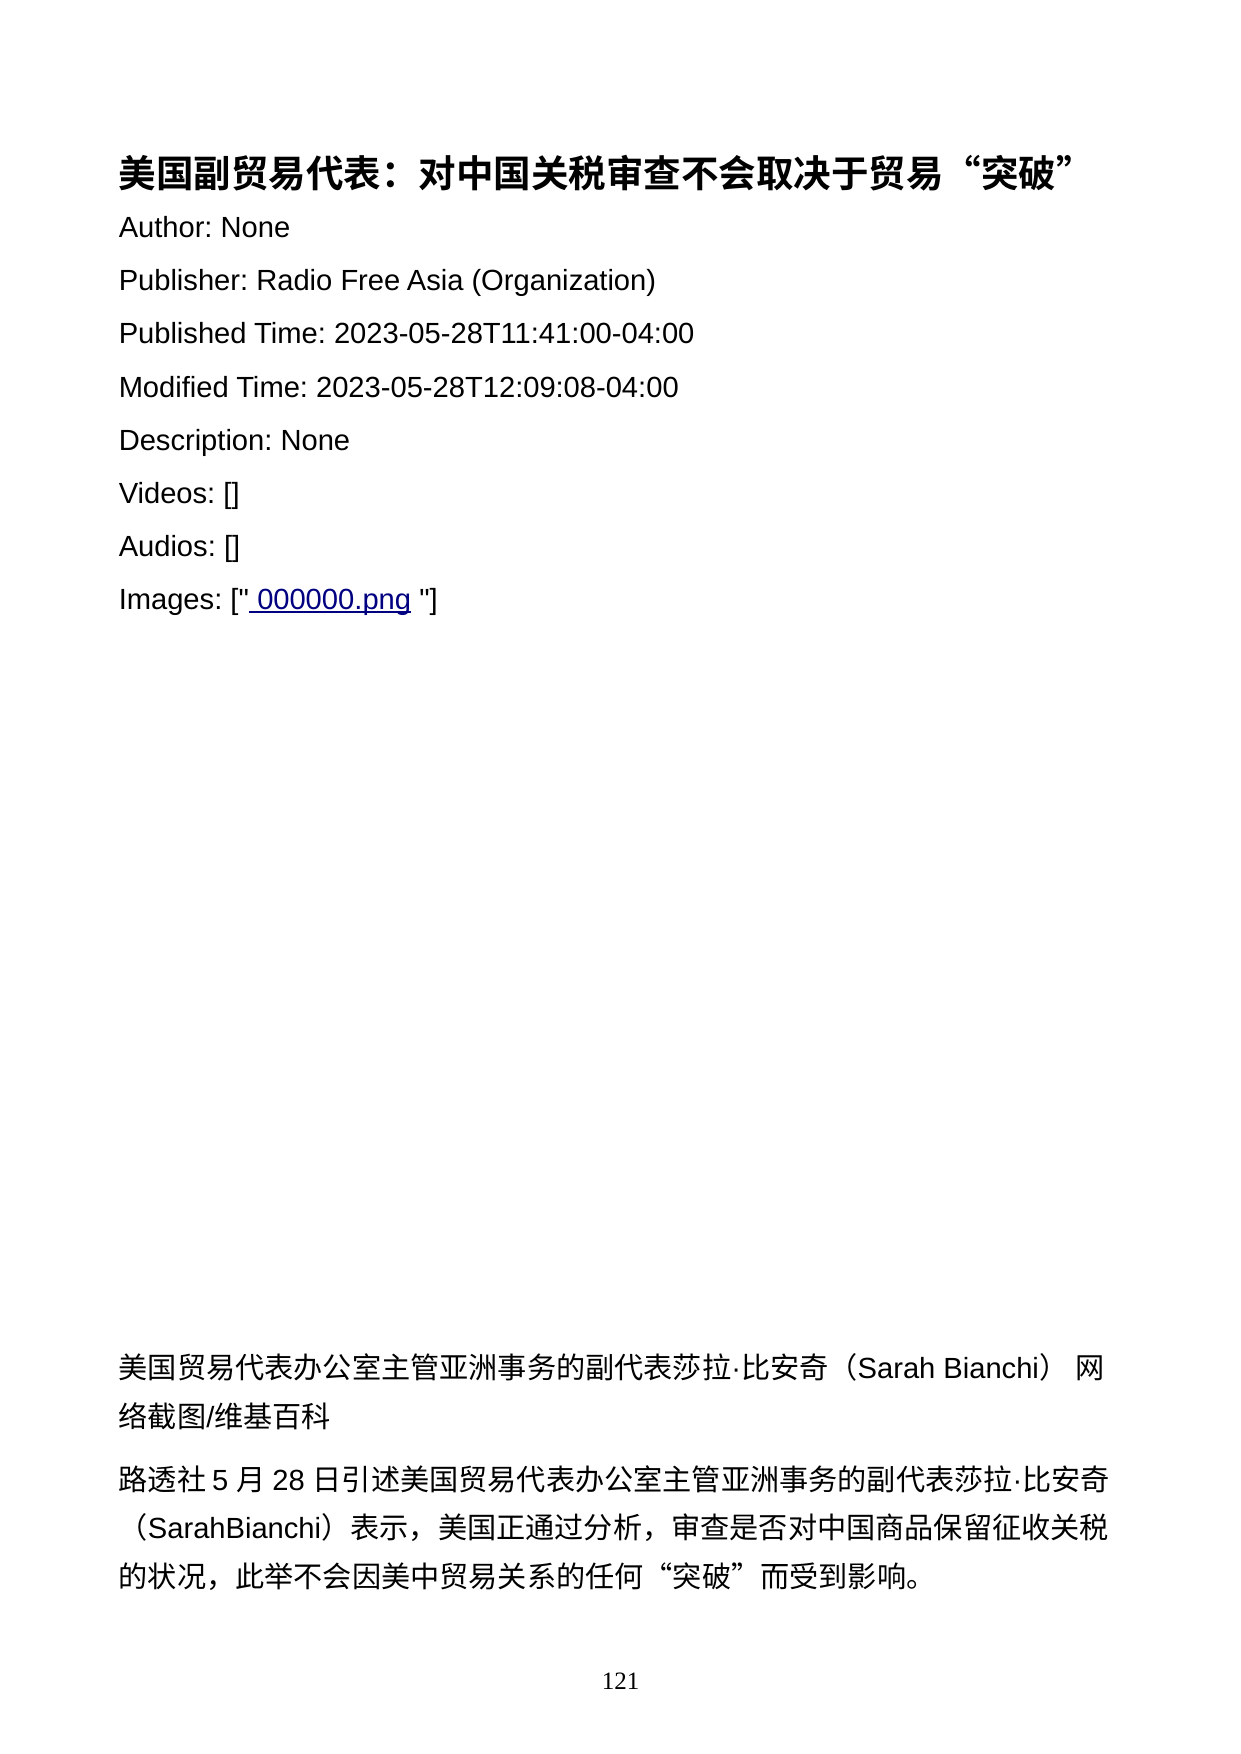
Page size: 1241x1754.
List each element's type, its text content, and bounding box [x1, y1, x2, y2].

text Publisher: Radio Free Asia (Organization) [118, 263, 1122, 297]
text Description: None [118, 423, 1122, 456]
subtitle 美国副贸易代表：对中国关税审查不会取决于贸易“突破” [118, 143, 1122, 198]
text Images: [" 000000.png "] [118, 582, 1122, 616]
text Videos: [] [118, 476, 1122, 509]
text 路透社5 月 28 日引述美国贸易代表办公室主管亚洲事务的副代表莎拉·比安奇（SarahBianchi）表示，美国正通过分析，审查是否对中国商品保留征收关税的状况，此举不会因美中贸易关系的任何“突破”而受到影响。 [118, 1456, 1122, 1596]
text Modified Time: 2023-05-28T12:09:08-04:00 [118, 370, 1122, 403]
text Published Time: 2023-05-28T11:41:00-04:00 [118, 317, 1122, 350]
text 美国贸易代表办公室主管亚洲事务的副代表莎拉·比安奇（Sarah Bianchi） 网络截图/维基百科 [118, 635, 1122, 1435]
text Audios: [] [118, 529, 1122, 563]
text Author: None [118, 210, 1122, 244]
